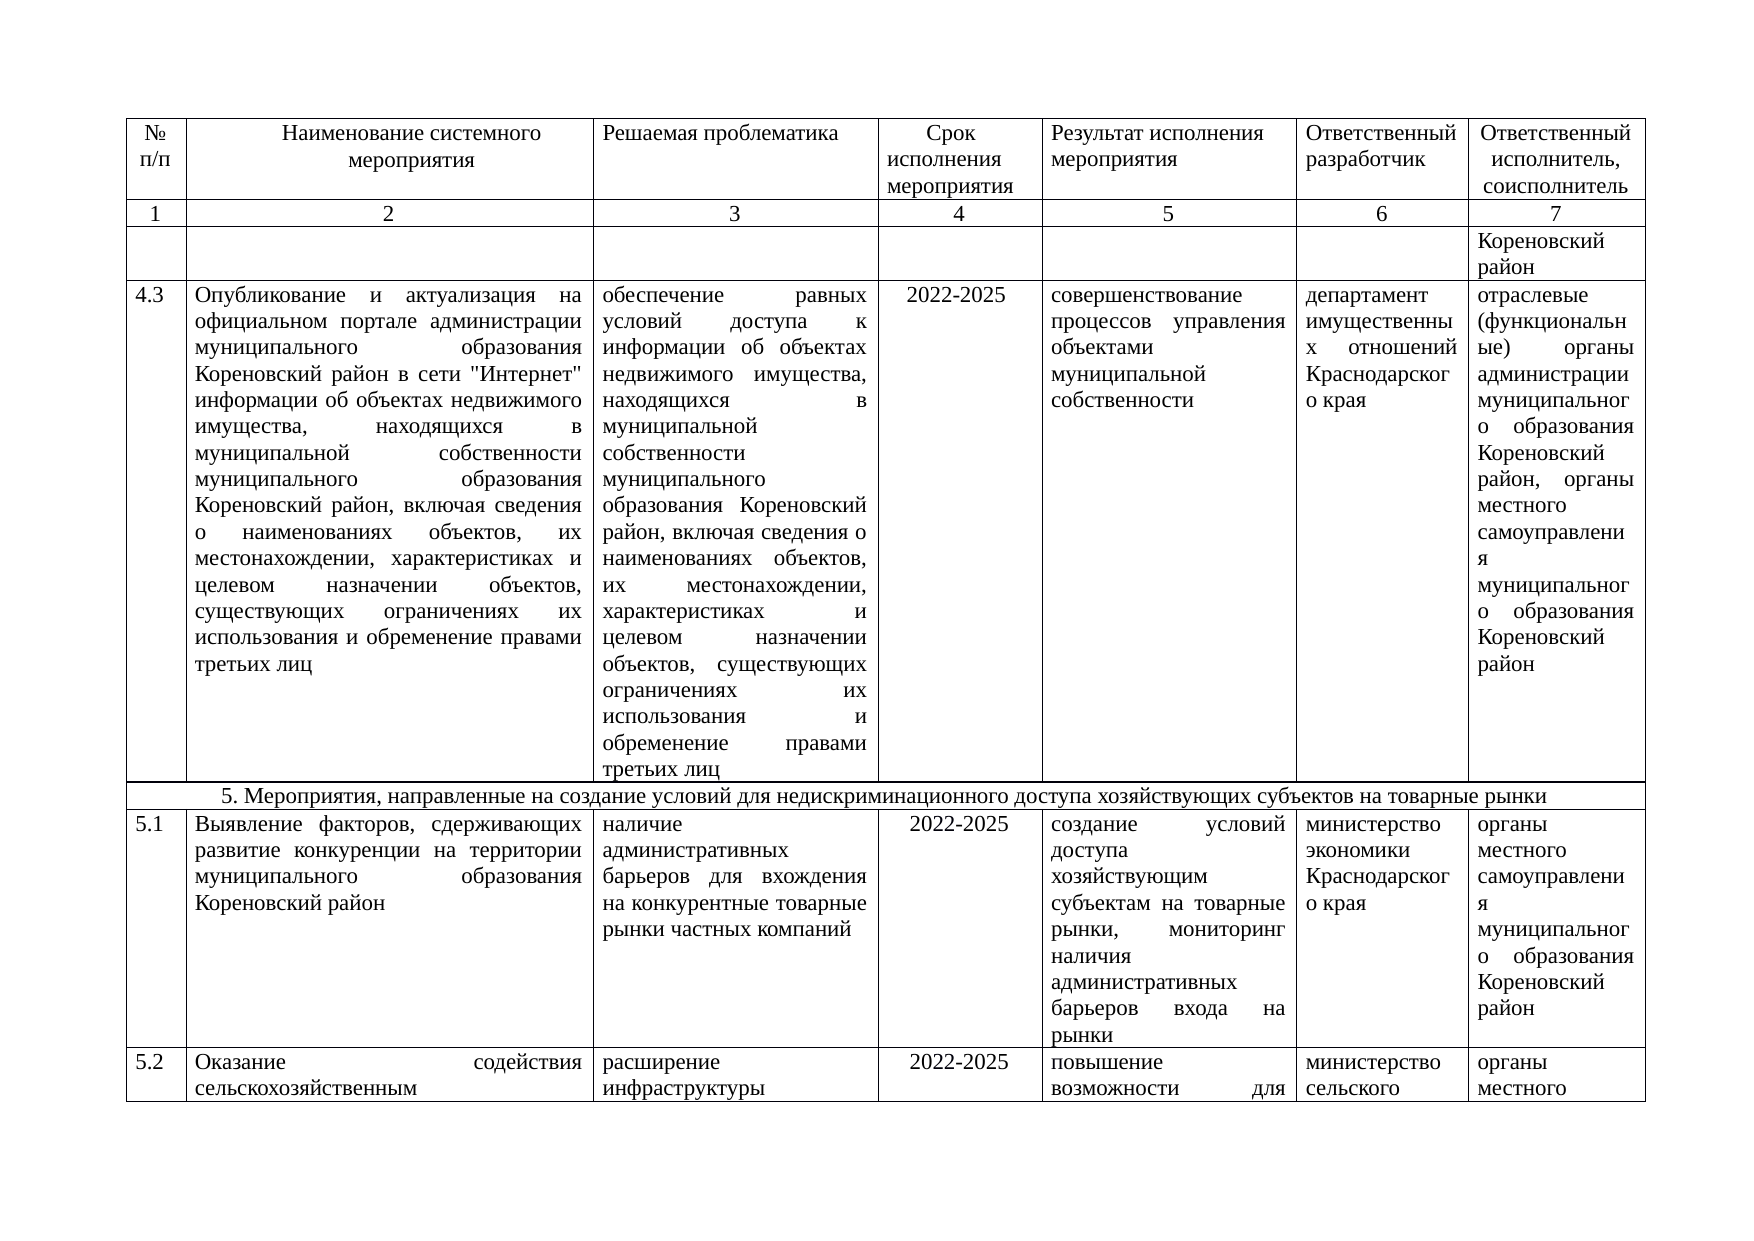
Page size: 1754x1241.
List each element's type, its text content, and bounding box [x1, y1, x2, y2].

table_cell Опубликование и актуализация на официальном портале администрации муниципального образования Кореновский район в сети "Интернет" информации об объектах недвижимого имущества, находящихся в муниципальной собственности муниципального образования Кореновский район, включая сведения о наименованиях объектов, их местонахождении, характеристиках и целевом назначении объектов, существующих ограничениях их использования и обременение правами третьих лиц [187, 281, 593, 781]
table_cell [1297, 227, 1468, 280]
table_cell повышение возможности для [1043, 1048, 1296, 1101]
table_cell 5.2 [127, 1048, 186, 1101]
table_cell 6 [1297, 200, 1468, 226]
table_cell 2022-2025 [879, 810, 1042, 1047]
table_cell органы местного [1469, 1048, 1645, 1101]
table_cell [127, 227, 186, 280]
table_cell Кореновский район [1469, 227, 1645, 280]
table_cell 1 [127, 200, 186, 226]
table_cell наличие административных барьеров для вхождения на конкурентные товарные рынки частных компаний [594, 810, 878, 1047]
table_header № п/п [127, 119, 186, 198]
table_cell отраслевые (функциональные) органы администрации муниципального образования Кореновский район, органы местного самоуправления муниципального образования Кореновский район [1469, 281, 1645, 781]
table_header Решаемая проблематика [594, 119, 878, 198]
table_cell 2 [187, 200, 593, 226]
table_cell министерство экономики Краснодарского края [1297, 810, 1468, 1047]
table_header Ответственный исполнитель, соисполнитель [1469, 119, 1645, 198]
table_cell расширение инфраструктуры [594, 1048, 878, 1101]
table_cell органы местного самоуправления муниципального образования Кореновский район [1469, 810, 1645, 1047]
table_cell [187, 227, 593, 280]
table_cell 3 [594, 200, 878, 226]
table_cell министерство сельского [1297, 1048, 1468, 1101]
table_cell Выявление факторов, сдерживающих развитие конкуренции на территории муниципального образования Кореновский район [187, 810, 593, 1047]
table_cell 5. Мероприятия, направленные на создание условий для недискриминационного доступа хозяйствующих субъектов на товарные рынки [127, 783, 1645, 809]
table_cell Оказание содействия сельскохозяйственным [187, 1048, 593, 1101]
table_header Ответственный разработчик [1297, 119, 1468, 198]
table_header Наименование системного мероприятия [187, 119, 593, 198]
table_cell департамент имущественных отношений Краснодарского края [1297, 281, 1468, 781]
table_cell обеспечение равных условий доступа к информации об объектах недвижимого имущества, находящихся в муниципальной собственности муниципального образования Кореновский район, включая сведения о наименованиях объектов, их местонахождении, характеристиках и целевом назначении объектов, существующих ограничениях их использования и обременение правами третьих лиц [594, 281, 878, 781]
table_cell 7 [1469, 200, 1645, 226]
table_cell 2022-2025 [879, 1048, 1042, 1101]
table_cell 5.1 [127, 810, 186, 1047]
table_cell совершенствование процессов управления объектами муниципальной собственности [1043, 281, 1296, 781]
table_cell [1043, 227, 1296, 280]
table_cell 5 [1043, 200, 1296, 226]
table_cell создание условий доступа хозяйствующим субъектам на товарные рынки, мониторинг наличия административных барьеров входа на рынки [1043, 810, 1296, 1047]
table_cell 4.3 [127, 281, 186, 781]
table_header Результат исполнения мероприятия [1043, 119, 1296, 198]
table_cell 4 [879, 200, 1042, 226]
table_cell [594, 227, 878, 280]
table_cell 2022-2025 [879, 281, 1042, 781]
table_header Срок исполнения мероприятия [879, 119, 1042, 198]
table_cell [879, 227, 1042, 280]
